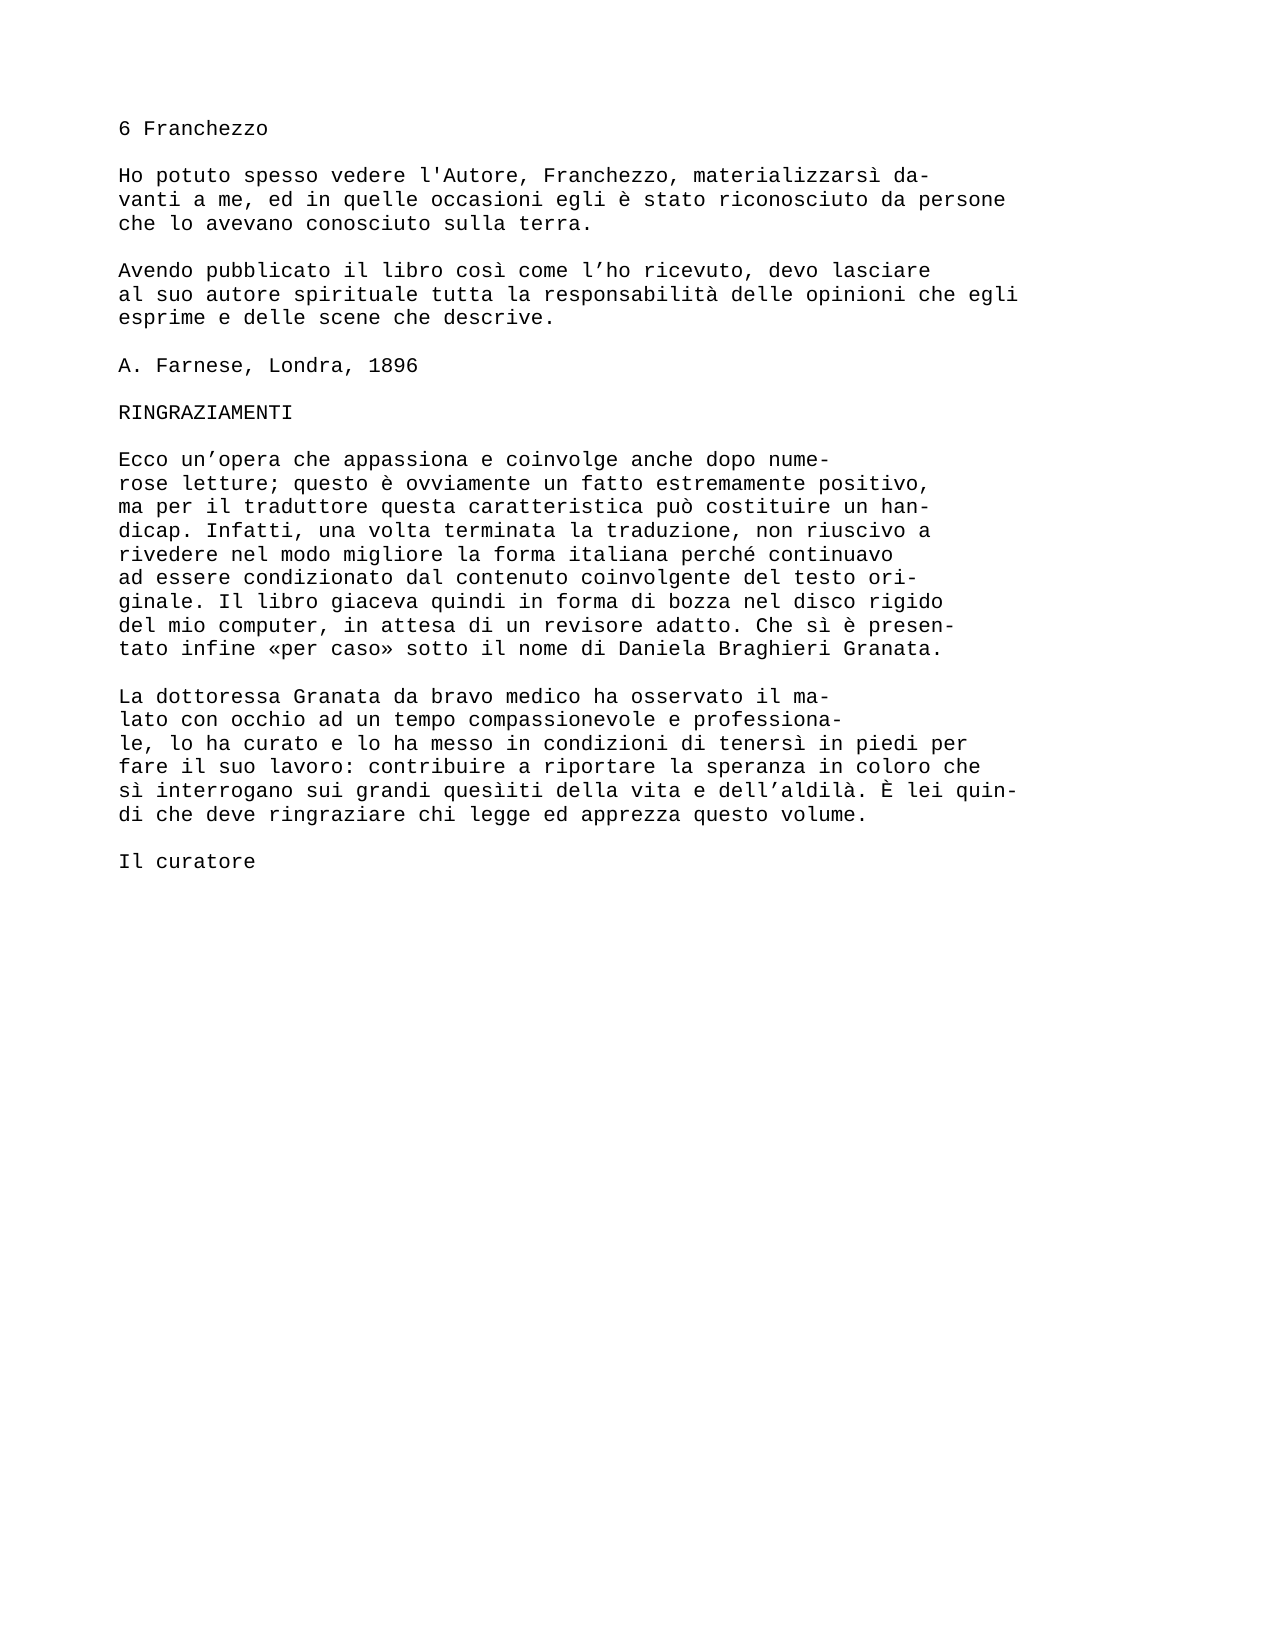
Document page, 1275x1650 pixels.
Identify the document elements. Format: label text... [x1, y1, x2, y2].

text vanti a me, ed in quelle occasioni egli è stato riconosciuto da persone [118, 189, 1157, 213]
text sì interrogano sui grandi quesìiti della vita e dell’aldilà. È lei quin- [118, 780, 1157, 804]
text fare il suo lavoro: contribuire a riportare la speranza in coloro che [118, 757, 1157, 780]
text al suo autore spirituale tutta la responsabilità delle opinioni che egli [118, 284, 1157, 307]
text di che deve ringraziare chi legge ed apprezza questo volume. [118, 804, 1157, 827]
text A. Farnese, Londra, 1896 [118, 354, 1157, 378]
text tato infine «per caso» sotto il nome di Daniela Braghieri Granata. [118, 638, 1157, 662]
text ma per il traduttore questa caratteristica può costituire un han- [118, 496, 1157, 520]
text Ho potuto spesso vedere l'Autore, Franchezzo, materializzarsì da- [118, 165, 1157, 189]
text RINGRAZIAMENTI [118, 402, 1157, 426]
text La dottoressa Granata da bravo medico ha osservato il ma- [118, 686, 1157, 709]
text rose letture; questo è ovviamente un fatto estremamente positivo, [118, 473, 1157, 496]
text le, lo ha curato e lo ha messo in condizioni di tenersì in piedi per [118, 733, 1157, 757]
text Il curatore [118, 851, 1157, 875]
text del mio computer, in attesa di un revisore adatto. Che sì è presen- [118, 615, 1157, 638]
text ginale. Il libro giaceva quindi in forma di bozza nel disco rigido [118, 591, 1157, 615]
text Ecco un’opera che appassiona e coinvolge anche dopo nume- [118, 449, 1157, 473]
text esprime e delle scene che descrive. [118, 307, 1157, 331]
text lato con occhio ad un tempo compassionevole e professiona- [118, 709, 1157, 733]
text che lo avevano conosciuto sulla terra. [118, 213, 1157, 236]
text 6 Franchezzo [118, 118, 1157, 142]
text dicap. Infatti, una volta terminata la traduzione, non riuscivo a [118, 520, 1157, 544]
text rivedere nel modo migliore la forma italiana perché continuavo [118, 544, 1157, 567]
text Avendo pubblicato il libro così come l’ho ricevuto, devo lasciare [118, 260, 1157, 284]
text ad essere condizionato dal contenuto coinvolgente del testo ori- [118, 567, 1157, 591]
